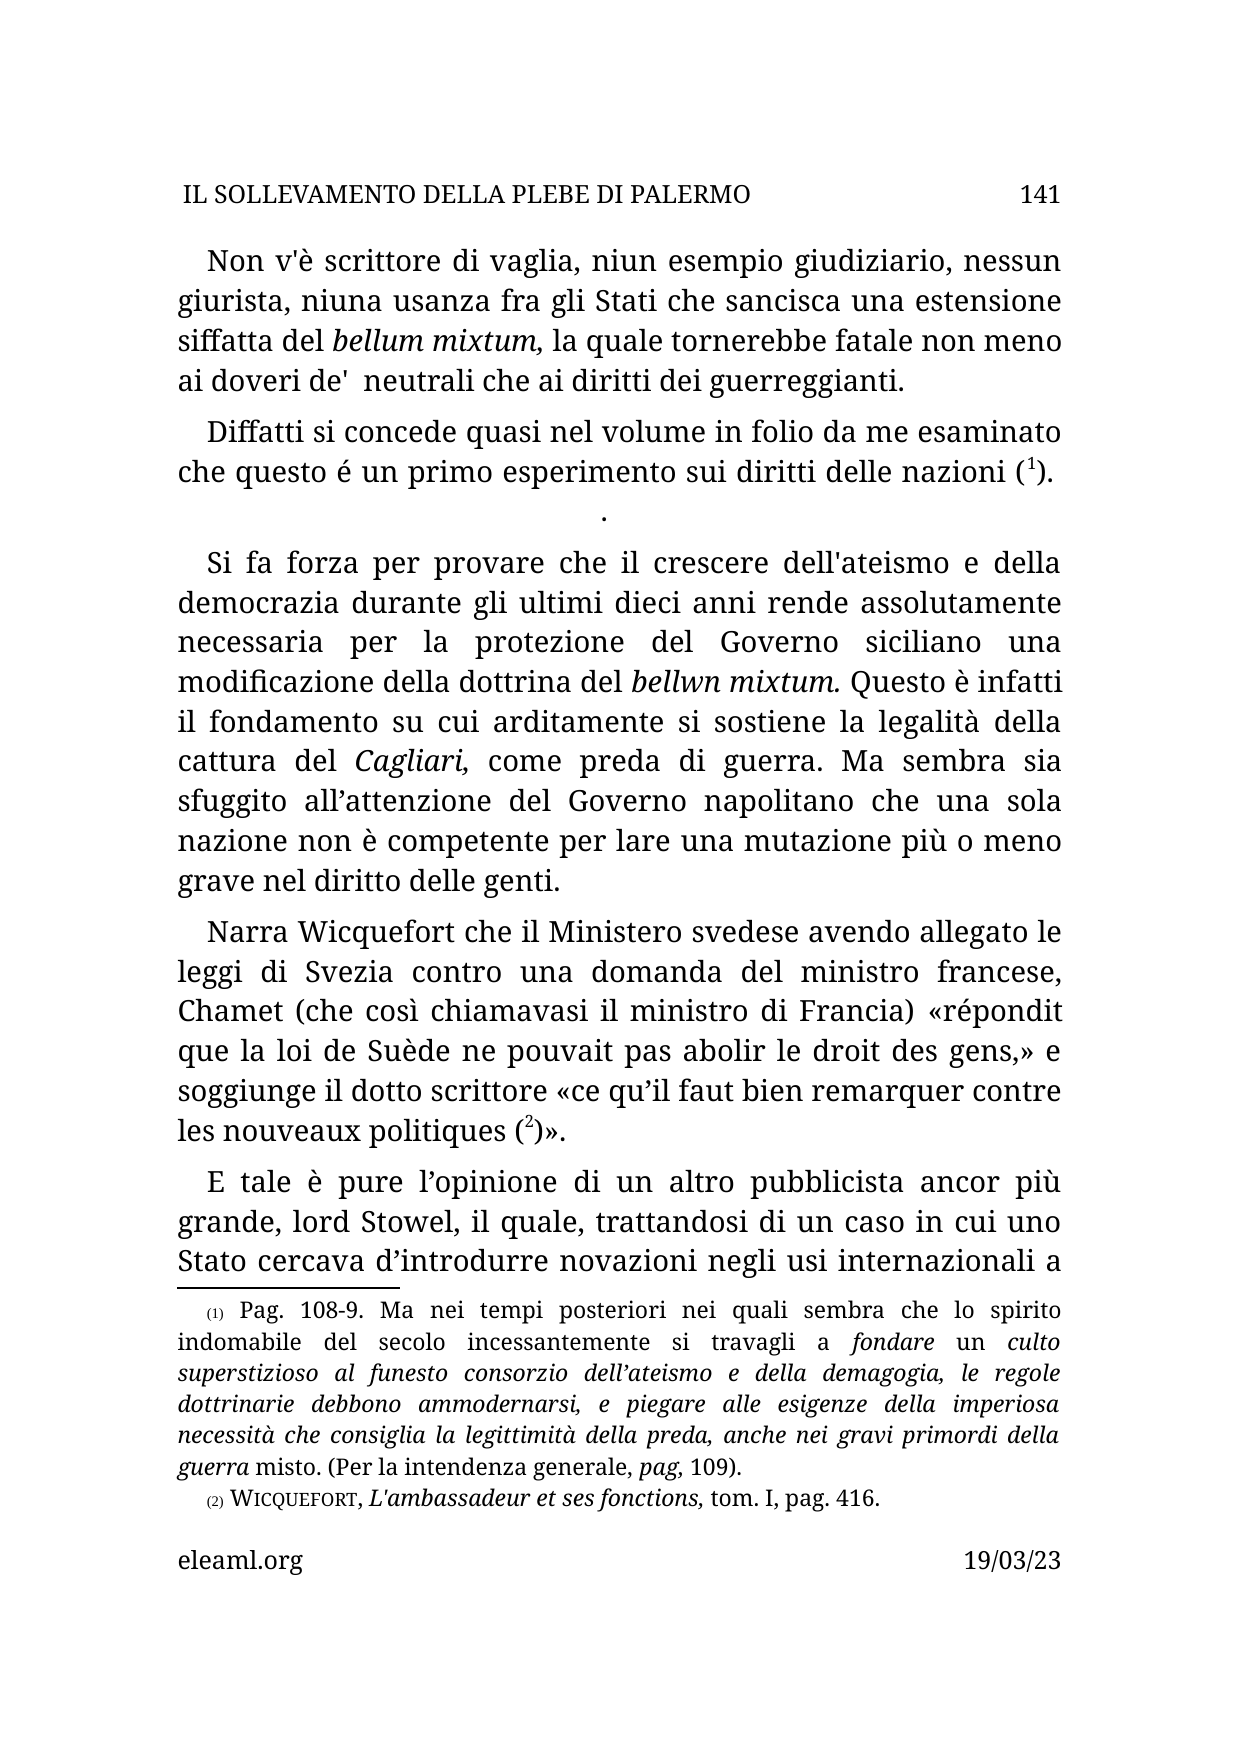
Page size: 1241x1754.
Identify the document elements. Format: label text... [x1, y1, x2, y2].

text Wicquefort, L'ambassadeur et ses fonctions, tom. I, pag. 416. [177, 1482, 1063, 1513]
text Si fa forza per provare che il crescere dell'ateismo e della democrazia durante gli ultimi dieci anni rende assolutamente necessaria per la protezione del Governo siciliano una modificazione della dottrina del bellwn mixtum. Questo è infatti il fondamento su cui arditamente si sostiene la legalità della cattura del Cagliari, come preda di guerra. Ma sembra sia sfuggito all’attenzione del Governo napolitano che una sola nazione non è competente per lare una mutazione più o meno grave nel diritto delle genti. [177, 542, 1063, 899]
text Narra Wicquefort che il Ministero svedese avendo allegato le leggi di Svezia contro una domanda del ministro francese, Chamet (che così chiamavasi il ministro di Francia) «répondit que la loi de Suède ne pouvait pas abolir le droit des gens,» e soggiunge il dotto scrittore «ce qu’il faut bien remarquer contre les nouveaux politiques ()». [177, 911, 1063, 1149]
text Non v'è scrittore di vaglia, niun esempio giudiziario, nessun giurista, niuna usanza fra gli Stati che sancisca una estensione siffatta del bellum mixtum, la quale tornerebbe fatale non meno ai doveri de' neutrali che ai diritti dei guerreggianti. [177, 241, 1063, 399]
text Diffatti si concede quasi nel volume in folio da me esaminato che questo é un primo esperimento sui diritti delle nazioni (). . [177, 411, 1063, 530]
text Pag. 108-9. Ma nei tempi posteriori nei quali sembra che lo spirito indomabile del secolo incessantemente si travagli a fondare un culto superstizioso al funesto consorzio dell’ateismo e della demagogia, le regole dottrinarie debbono ammodernarsi, e piegare alle esigenze della imperiosa necessità che consiglia la legittimità della preda, anche nei gravi primordi della guerra misto. (Per la intendenza generale, pag, 109). [177, 1294, 1063, 1482]
text E tale è pure l’opinione di un altro pubblicista ancor più grande, lord Stowel, il quale, trattandosi di un caso in cui uno Stato cercava d’introdurre novazioni negli usi internazionali a [177, 1161, 1063, 1280]
